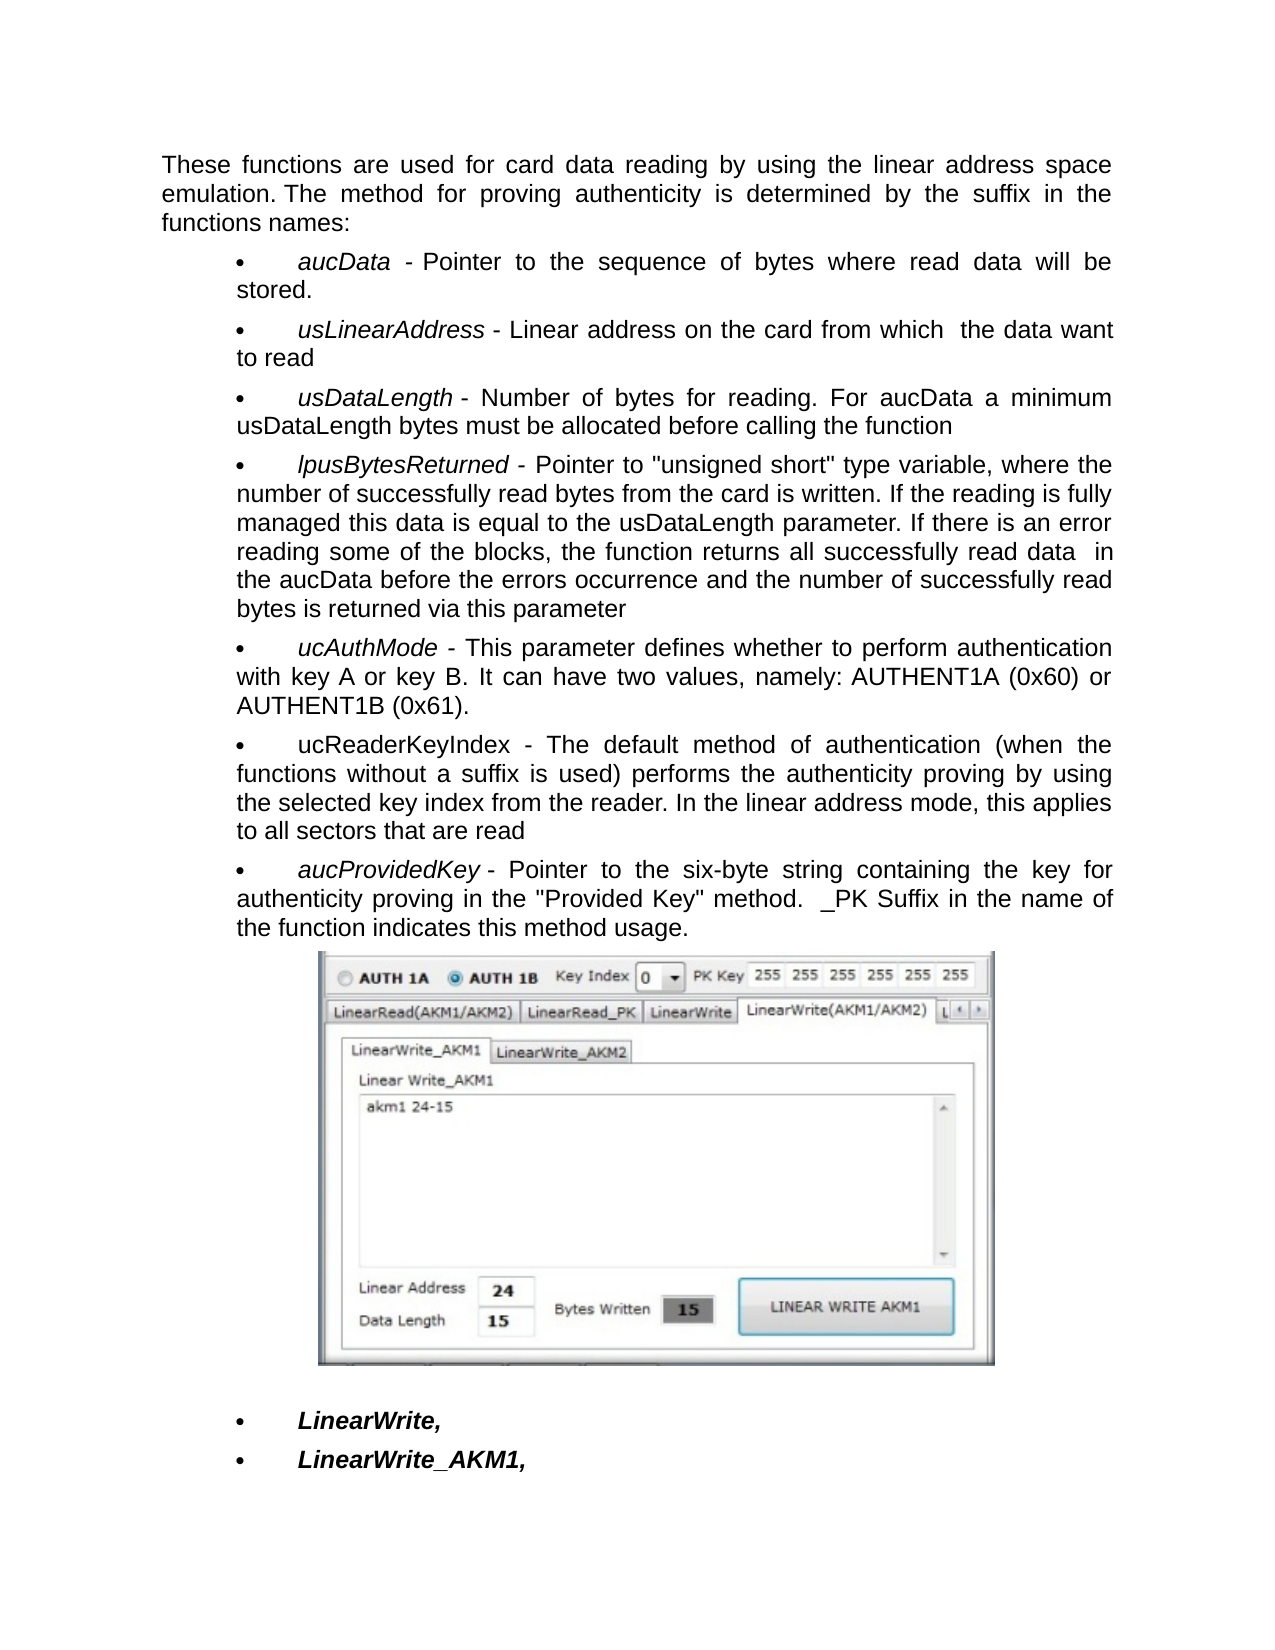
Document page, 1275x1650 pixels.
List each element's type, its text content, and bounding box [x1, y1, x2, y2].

list usLinearAddress - Linear address on the card from which the data want to read [236, 314, 1114, 372]
list LinearWrite, [236, 1406, 1114, 1435]
list lpusBytesReturned - Pointer to "unsigned short" type variable, where the number of successfully read bytes from the card is written. If the reading is fully managed this data is equal to the usDataLength parameter. If there is an error reading some of the blocks, the function returns all successfully read data in the aucData before the errors occurrence and the number of successfully read bytes is returned via this parameter [236, 450, 1114, 623]
text These functions are used for card data reading by using the linear address space emulation. The method for proving authenticity is determined by the suffix in the functions names: [161, 150, 1114, 236]
list ucReaderKeyIndex - The default method of authentication (when the functions without a suffix is used) performs the authenticity proving by using the selected key index from the reader. In the linear address mode, this applies to all sectors that are read [236, 730, 1114, 845]
list aucProvidedKey - Pointer to the six-byte string containing the key for authenticity proving in the "Provided Key" method. _PK Suffix in the name of the function indicates this method usage. [236, 855, 1114, 942]
list ucAuthMode - This parameter defines whether to perform authentication with key A or key B. It can have two values, namely: AUTHENT1A (0x60) or AUTHENT1B (0x61). [236, 633, 1114, 719]
list LinearWrite_AKM1, [236, 1445, 1114, 1474]
picture [318, 951, 995, 1366]
list aucData - Pointer to the sequence of bytes where read data will be stored. [236, 247, 1114, 304]
list usDataLength - Number of bytes for reading. For aucData a minimum usDataLength bytes must be allocated before calling the function [236, 382, 1114, 440]
